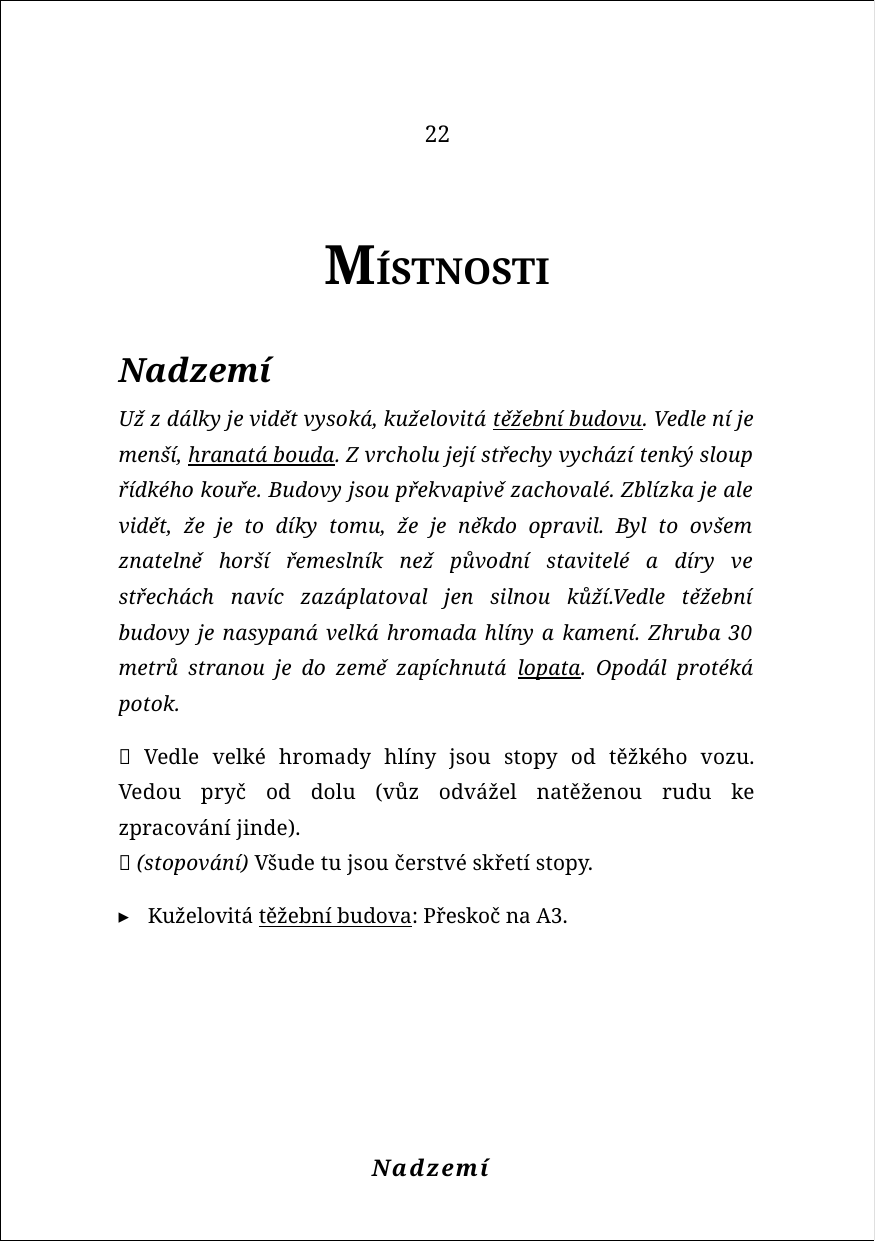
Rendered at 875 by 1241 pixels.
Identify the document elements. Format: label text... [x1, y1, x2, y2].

text Už z dálky je vidět vysoká, kuželovitá těžební budovu. Vedle ní je menší, hranatá bouda. Z vrcholu její střechy vychází tenký sloup řídkého kouře. Budovy jsou překvapivě zachovalé. Zblízka je ale vidět, že je to díky tomu, že je někdo opravil. Byl to ovšem znatelně horší řemeslník než původní stavitelé a díry ve střechách navíc zazáplatoval jen silnou kůží.Vedle těžební budovy je nasypaná velká hromada hlíny a kamení. Zhruba 30 metrů stranou je do země zapíchnutá lopata. Opodál protéká potok. [118, 404, 756, 717]
text ▸ Kuželovitá těžební budova: Přeskoč na A3. [118, 902, 756, 930]
text 👣 Vedle velké hromady hlíny jsou stopy od těžkého vozu. Vedou pryč od dolu (vůz odvážel natěženou rudu ke zpracování jinde). 👣 (stopování) Všude tu jsou čerstvé skřetí stopy. [118, 742, 756, 877]
subtitle Místnosti [118, 226, 756, 300]
subtitle Nadzemí [118, 347, 756, 393]
